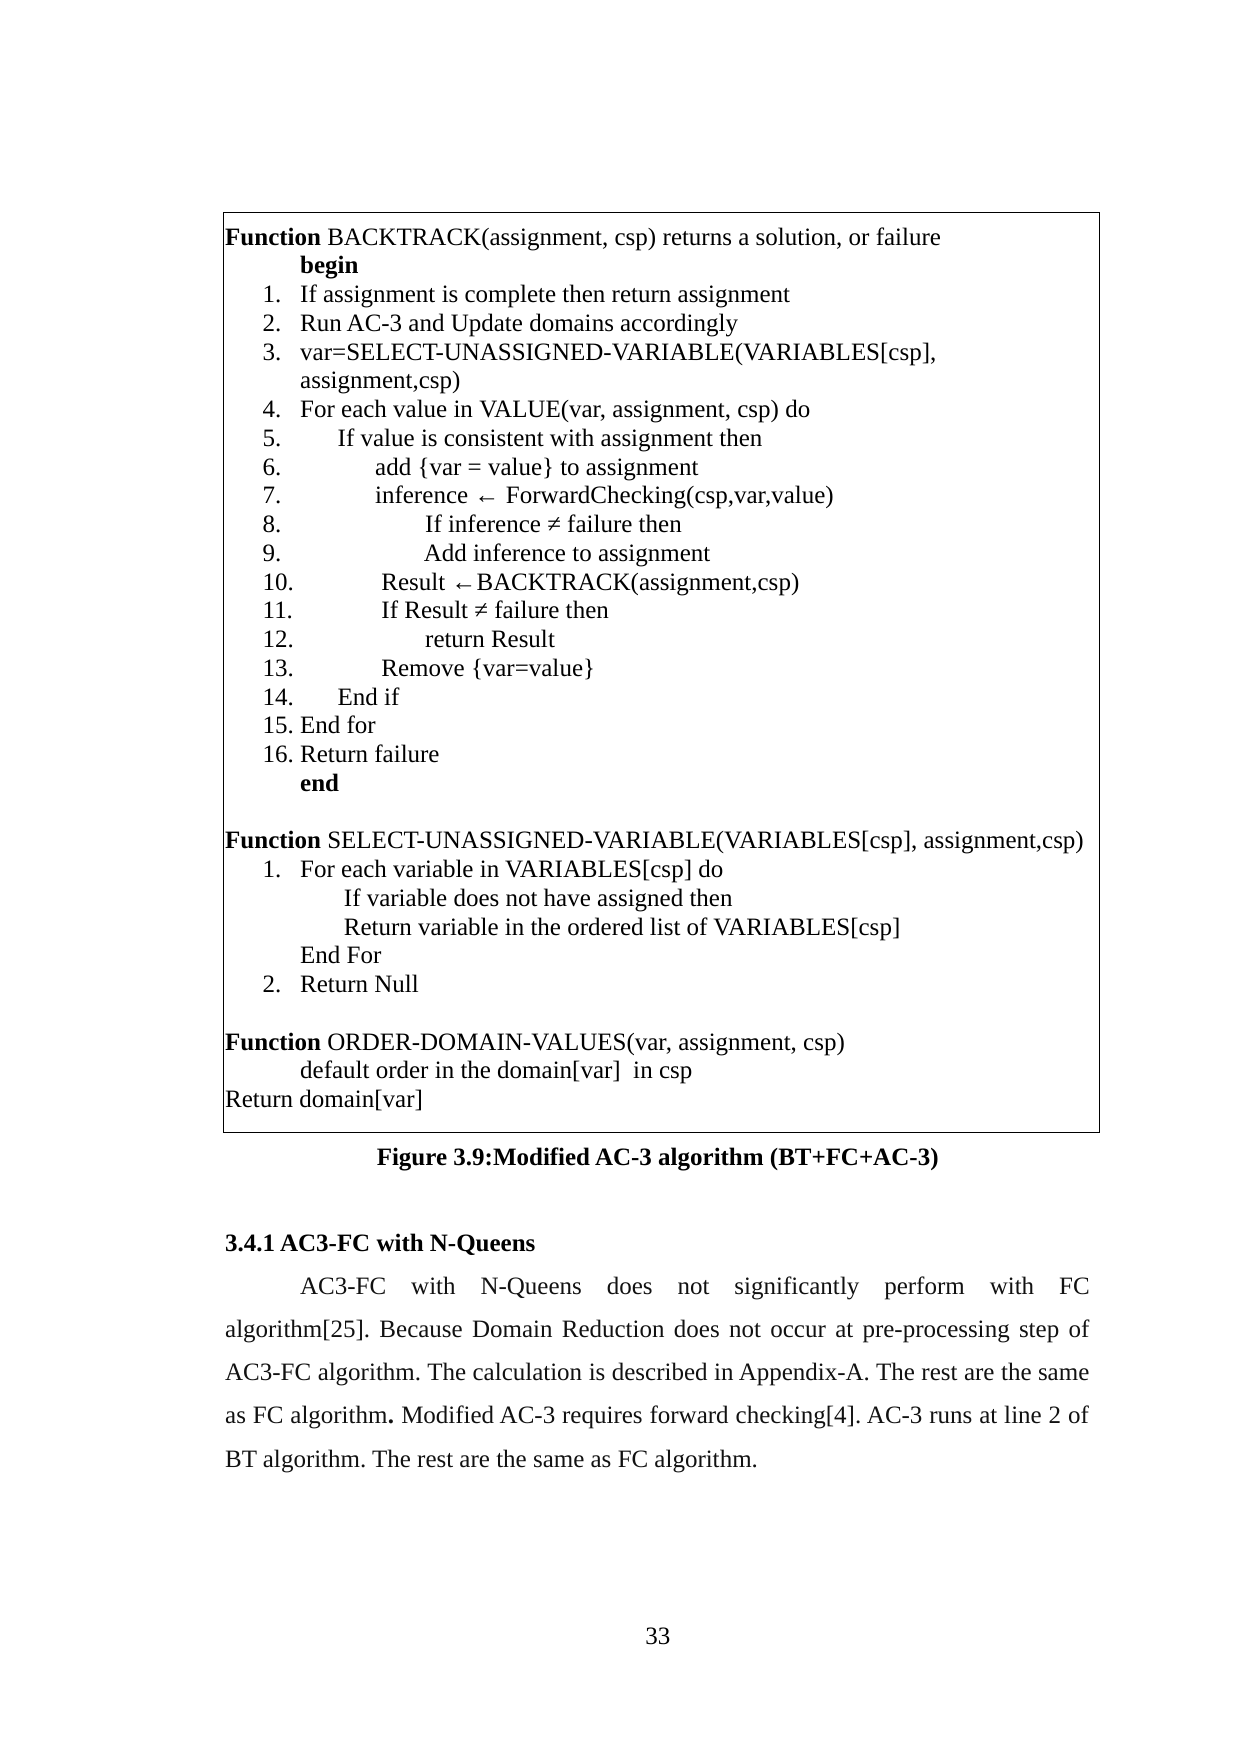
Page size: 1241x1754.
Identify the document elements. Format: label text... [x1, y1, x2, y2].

title begin [225, 251, 1090, 279]
title Return failure [262, 739, 1090, 768]
title If inference ≠ failure then [262, 509, 1090, 538]
title Function SELECT-UNASSIGNED-VARIABLE(VARIABLES[csp], assignment,csp) [225, 826, 1090, 854]
title Add inference to assignment [262, 538, 1090, 567]
title If variable does not have assigned then [225, 883, 1090, 912]
title Result ←BACKTRACK(assignment,csp) [262, 567, 1090, 596]
title add {var = value} to assignment [262, 452, 1090, 481]
text AC3-FC with N-Queens does not significantly perform with FC algorithm[25]. Because Domain Reduction does not occur at pre-processing step of AC3-FC algorithm. The calculation is described in Appendix-A. The rest are the same as FC algorithm. Modified AC-3 requires forward checking[4]. AC-3 runs at line 2 of BT algorithm. The rest are the same as FC algorithm. [225, 1271, 1090, 1472]
title return Result [262, 624, 1090, 653]
title 3.4.1 AC3-FC with N-Queens [225, 1228, 1090, 1257]
title Return variable in the ordered list of VARIABLES[csp] [225, 912, 1090, 941]
title Return Null [262, 969, 1090, 998]
title end [225, 768, 1090, 797]
title Remove {var=value} [262, 653, 1090, 682]
title End For [262, 941, 1090, 969]
title Function ORDER-DOMAIN-VALUES(var, assignment, csp) [225, 1027, 1090, 1056]
title Function BACKTRACK(assignment, csp) returns a solution, or failure [225, 222, 1090, 251]
title End for [262, 711, 1090, 739]
title For each value in VALUE(var, assignment, csp) do [262, 394, 1090, 423]
title default order in the domain[var] in csp [225, 1056, 1090, 1084]
title Return domain[var] [225, 1084, 1090, 1113]
title inference ← ForwardChecking(csp,var,value) [262, 481, 1090, 509]
title Figure 3.9:Modified AC-3 algorithm (BT+FC+AC-3) [225, 1142, 1090, 1171]
title If assignment is complete then return assignment [262, 279, 1090, 308]
title If Result ≠ failure then [262, 596, 1090, 624]
title End if [262, 682, 1090, 711]
title var=SELECT-UNASSIGNED-VARIABLE(VARIABLES[csp], assignment,csp) [262, 337, 1090, 394]
title For each variable in VARIABLES[csp] do [262, 854, 1090, 883]
title If value is consistent with assignment then [262, 423, 1090, 452]
title Run AC-3 and Update domains accordingly [262, 308, 1090, 337]
